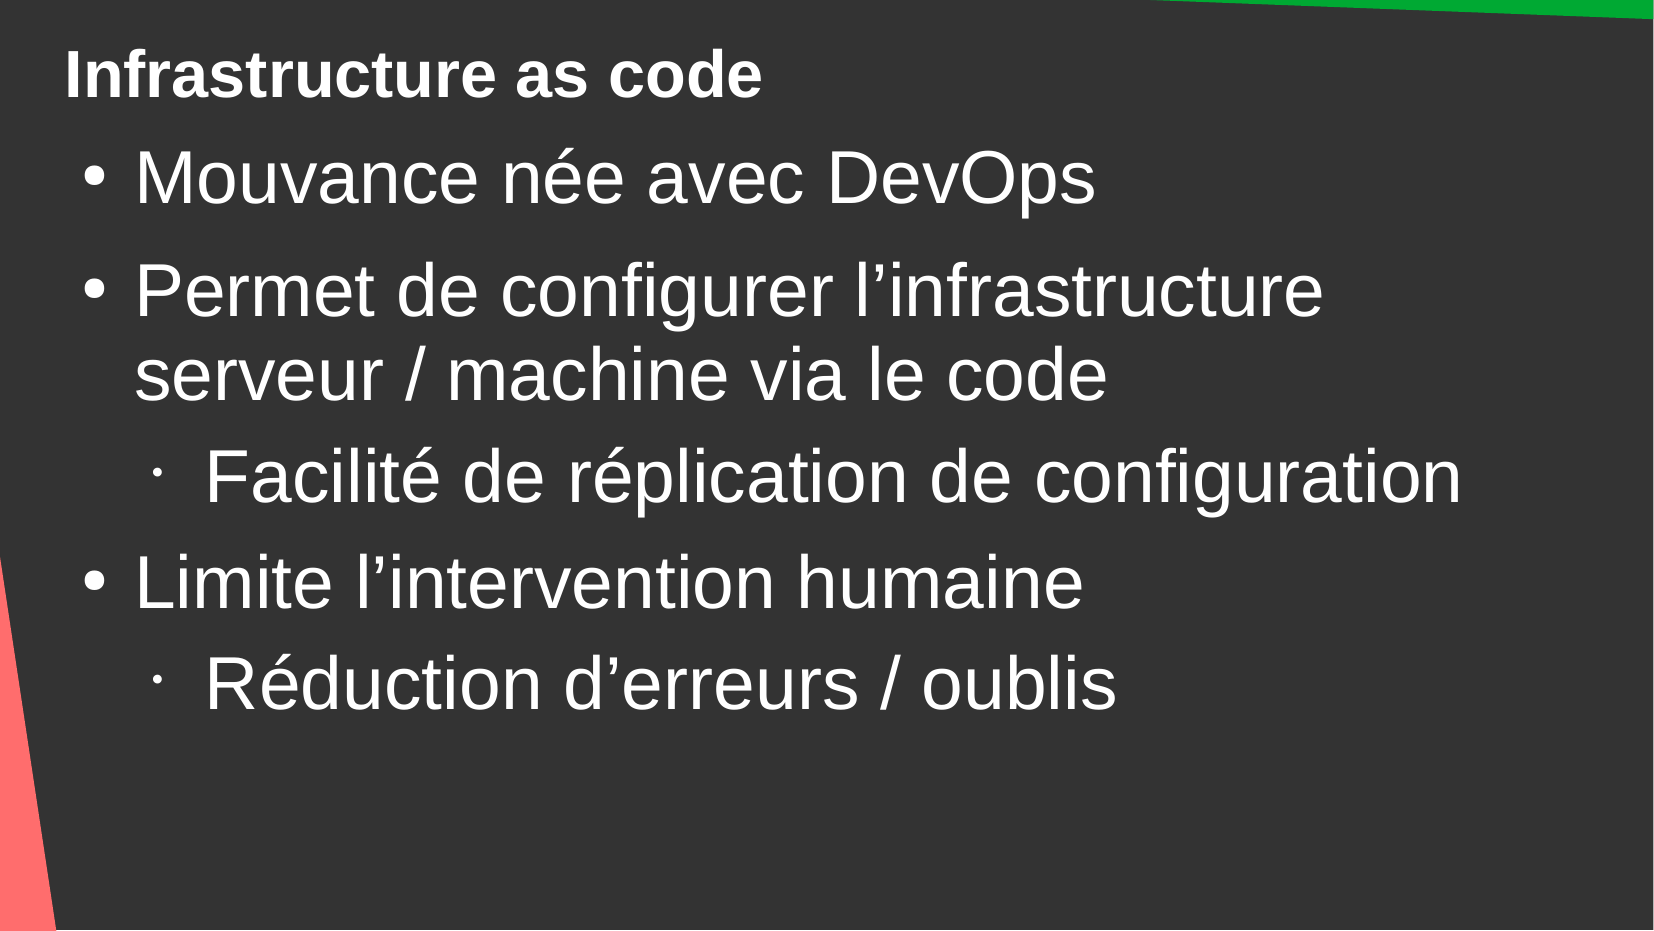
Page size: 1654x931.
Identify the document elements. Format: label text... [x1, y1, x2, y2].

list Mouvance née avec DevOps Permet de configurer l’infrastructure serveur / machine via le code Facilité de réplication de configuration Limite l’intervention humaine Réduction d’erreurs / oublis [63, 135, 1542, 768]
text_box [1150, 0, 1654, 20]
text_box [0, 556, 57, 931]
title Infrastructure as code [64, 37, 1388, 115]
